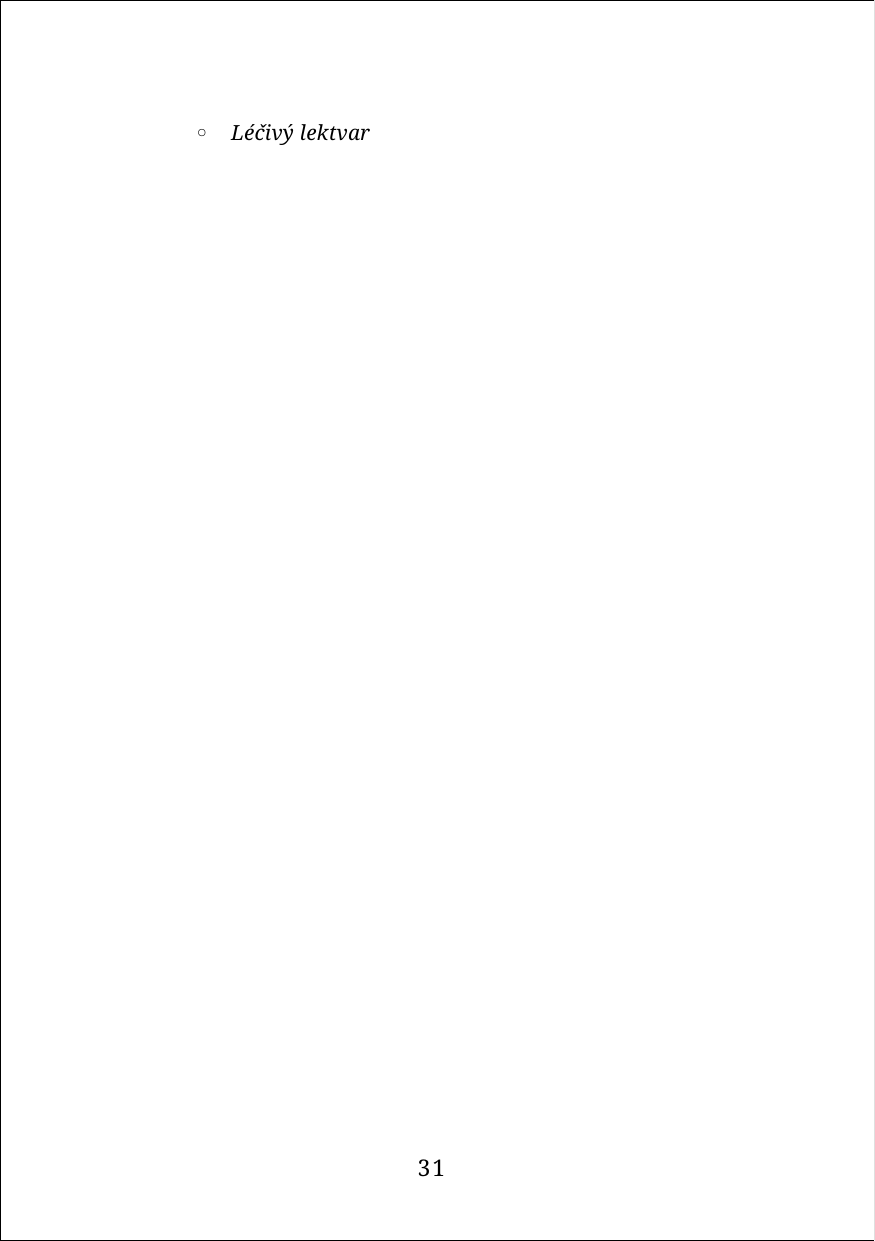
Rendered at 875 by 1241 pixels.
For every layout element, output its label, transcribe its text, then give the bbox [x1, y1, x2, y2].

list Léčivý lektvar [193, 118, 756, 147]
